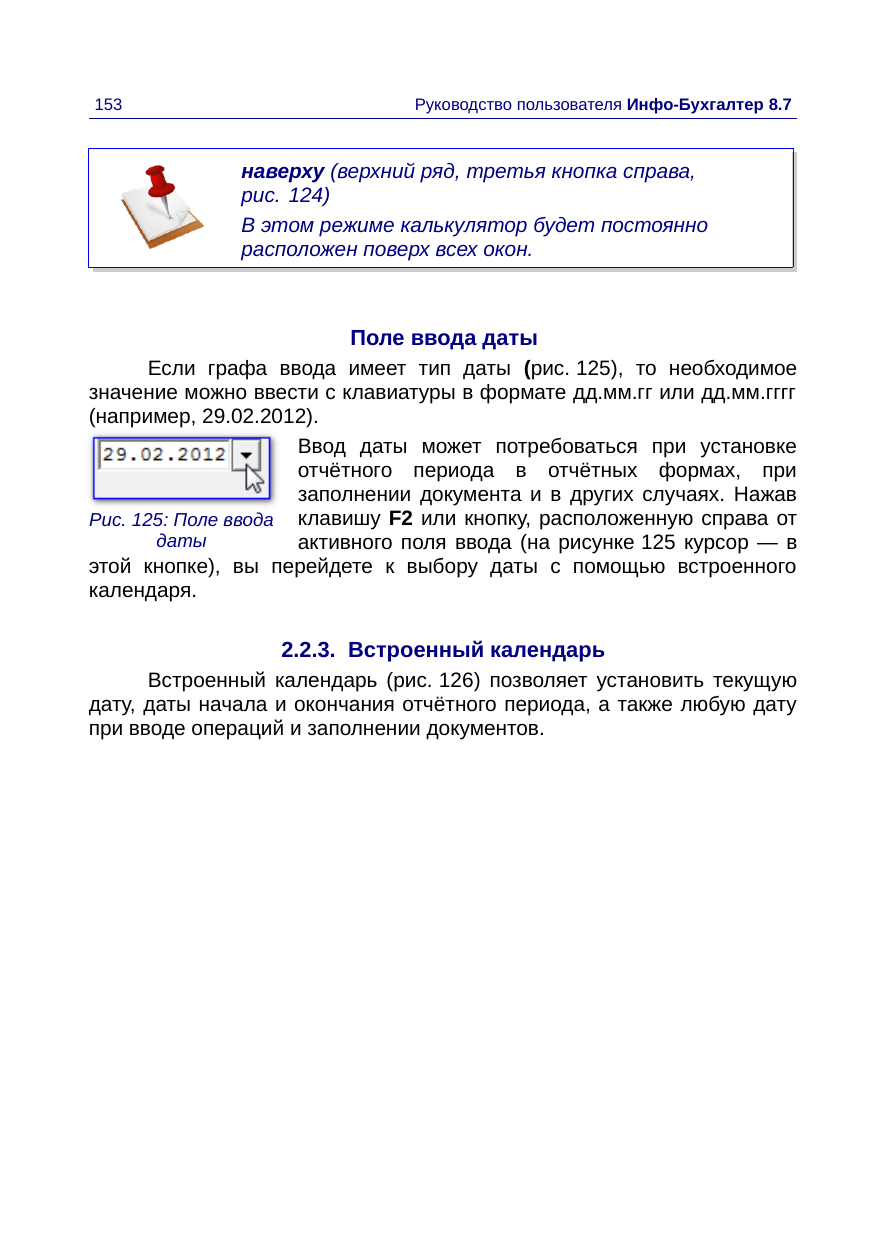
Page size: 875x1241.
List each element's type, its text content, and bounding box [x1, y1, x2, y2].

text Если графа ввода имеет тип даты (рис. 125), то необходимое значение можно ввести с клавиатуры в формате дд.мм.гг или дд.мм.гггг (например, 29.02.2012). [88, 356, 797, 428]
picture [84, 428, 280, 509]
picture [115, 159, 209, 253]
subtitle Встроенный календарь [88, 637, 797, 662]
text Ввод даты может потребоваться при установке отчётного периода в отчётных формах, при заполнении документа и в других случаях. Нажав клавишу F2 или кнопку, расположенную справа от активного поля ввода (на рисунке 125 курсор — в этой кнопке), вы перейдете к выбору даты с помощью встроенного календаря. [88, 434, 797, 602]
text Встроенный календарь (рис. 126) позволяет установить текущую дату, даты начала и окончания отчётного периода, а также любую дату при вводе операций и заполнении документов. [88, 668, 797, 740]
table_header [89, 149, 235, 267]
table_header наверху (верхний ряд, третья кнопка справа, рис. 124) В этом режиме калькулятор будет постоянно расположен поверх всех окон. [235, 149, 793, 267]
text Рис. 125: Поле ввода даты [84, 509, 280, 552]
subtitle Поле ввода даты [91, 325, 797, 350]
